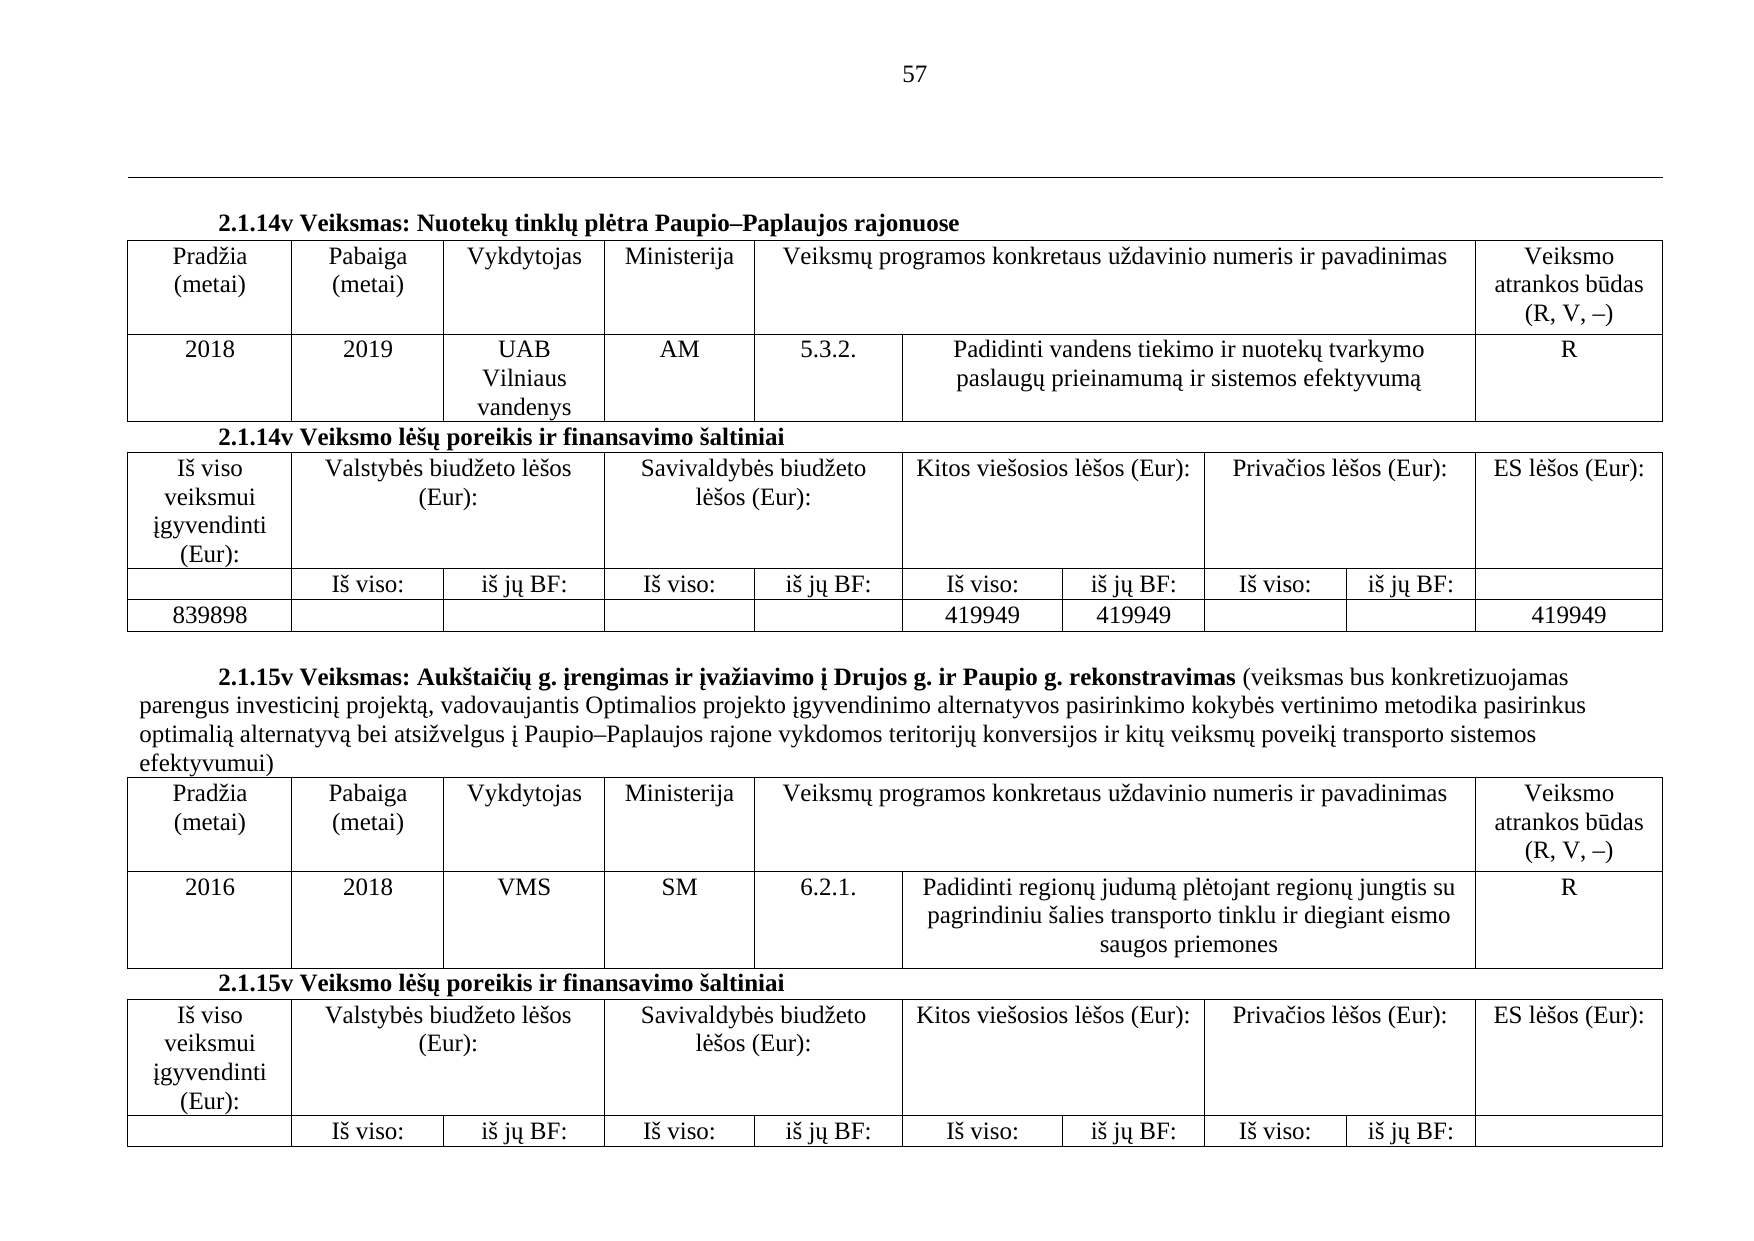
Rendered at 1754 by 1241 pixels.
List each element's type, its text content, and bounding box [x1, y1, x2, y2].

table_cell VMS [444, 872, 604, 967]
table_cell iš jų BF: [1347, 1116, 1475, 1146]
table_cell Privačios lėšos (Eur): [1205, 453, 1475, 568]
table_cell 419949 [903, 600, 1062, 631]
table_cell [444, 178, 604, 208]
table_cell [902, 178, 1063, 208]
table_cell [754, 632, 902, 662]
table_cell iš jų BF: [755, 569, 902, 599]
table_cell Savivaldybės biudžeto lėšos (Eur): [605, 1000, 902, 1115]
table_cell 2019 [292, 335, 443, 421]
table_cell [604, 632, 754, 662]
table_cell 839898 [128, 600, 291, 631]
table_cell [1347, 600, 1475, 631]
table_cell Iš viso: [1205, 1116, 1346, 1146]
table_cell iš jų BF: [1347, 569, 1475, 599]
table_cell [1063, 632, 1204, 662]
table_cell R [1476, 872, 1662, 967]
table_cell [292, 632, 444, 662]
table_cell [604, 178, 754, 208]
table_cell iš jų BF: [444, 569, 604, 599]
table_cell Ministerija [605, 778, 754, 871]
table_cell [128, 178, 292, 208]
table_cell Vykdytojas [444, 778, 604, 871]
table_cell 2018 [292, 872, 443, 967]
table_cell Pabaiga (metai) [292, 241, 443, 333]
table_cell AM [605, 335, 754, 421]
table_cell 2.1.15v Veiksmo lėšų poreikis ir finansavimo šaltiniai [128, 969, 1663, 999]
table_cell Iš viso: [1205, 569, 1346, 599]
table_cell Iš viso veiksmui įgyvendinti (Eur): [128, 1000, 291, 1115]
table_cell Veiksmo atrankos būdas (R, V, –) [1476, 778, 1662, 871]
table_cell 419949 [1063, 600, 1204, 631]
table_cell [292, 600, 443, 631]
table_cell Veiksmų programos konkretaus uždavinio numeris ir pavadinimas [755, 241, 1475, 333]
table_cell [1346, 178, 1475, 208]
table_cell Pradžia (metai) [128, 778, 291, 871]
table_cell Iš viso: [292, 1116, 443, 1146]
table_cell Ministerija [605, 241, 754, 333]
table_cell 5.3.2. [755, 335, 902, 421]
table_cell Iš viso: [605, 569, 754, 599]
table_cell iš jų BF: [444, 1116, 604, 1146]
table_cell Iš viso: [292, 569, 443, 599]
table_cell [754, 178, 902, 208]
table_cell 2018 [128, 335, 291, 421]
table_cell [755, 600, 902, 631]
table_cell Padidinti vandens tiekimo ir nuotekų tvarkymo paslaugų prieinamumą ir sistemos efektyvumą [903, 335, 1475, 421]
table_cell [1063, 178, 1204, 208]
table_cell 2.1.14v Veiksmo lėšų poreikis ir finansavimo šaltiniai [128, 422, 1663, 452]
table_cell [1476, 1116, 1662, 1146]
table_cell [292, 178, 444, 208]
table_cell [444, 632, 604, 662]
table_cell [128, 632, 292, 662]
table_cell [1475, 178, 1663, 208]
table_cell [128, 1116, 291, 1146]
table_cell [605, 600, 754, 631]
table_cell Kitos viešosios lėšos (Eur): [903, 1000, 1204, 1115]
table_cell Savivaldybės biudžeto lėšos (Eur): [605, 453, 902, 568]
table_cell 6.2.1. [755, 872, 902, 967]
table_cell Veiksmo atrankos būdas (R, V, –) [1476, 241, 1662, 333]
table_cell Kitos viešosios lėšos (Eur): [903, 453, 1204, 568]
table_cell UAB Vilniaus vandenys [444, 335, 604, 421]
table_cell Pabaiga (metai) [292, 778, 443, 871]
table_cell [444, 600, 604, 631]
table_cell ES lėšos (Eur): [1476, 1000, 1662, 1115]
table_cell Vykdytojas [444, 241, 604, 333]
table_cell iš jų BF: [1063, 1116, 1204, 1146]
table_cell Padidinti regionų judumą plėtojant regionų jungtis su pagrindiniu šalies transporto tinklu ir diegiant eismo saugos priemones [903, 872, 1475, 967]
table_cell [1346, 632, 1475, 662]
table_cell [1476, 569, 1662, 599]
table_cell iš jų BF: [755, 1116, 902, 1146]
table_cell 2016 [128, 872, 291, 967]
table_cell ES lėšos (Eur): [1476, 453, 1662, 568]
table_cell Valstybės biudžeto lėšos (Eur): [292, 453, 604, 568]
table_cell 419949 [1476, 600, 1662, 631]
table_cell Veiksmų programos konkretaus uždavinio numeris ir pavadinimas [755, 778, 1475, 871]
table_cell [1204, 632, 1346, 662]
table_cell [1205, 600, 1346, 631]
table_cell SM [605, 872, 754, 967]
table_cell Valstybės biudžeto lėšos (Eur): [292, 1000, 604, 1115]
table_cell [1475, 632, 1663, 662]
table_cell R [1476, 335, 1662, 421]
table_cell [1204, 178, 1346, 208]
table_cell Iš viso veiksmui įgyvendinti (Eur): [128, 453, 291, 568]
table_cell [902, 632, 1063, 662]
table_cell Pradžia (metai) [128, 241, 291, 333]
table_cell [128, 569, 291, 599]
table_cell iš jų BF: [1063, 569, 1204, 599]
table_cell Iš viso: [903, 569, 1062, 599]
table_cell 2.1.14v Veiksmas: Nuotekų tinklų plėtra Paupio–Paplaujos rajonuose [128, 209, 1663, 240]
table_cell Privačios lėšos (Eur): [1205, 1000, 1475, 1115]
table_cell 2.1.15v Veiksmas: Aukštaičių g. įrengimas ir įvažiavimo į Drujos g. ir Paupio g. rekonstravimas (veiksmas bus konkretizuojamas parengus investicinį projektą, vadovaujantis Optimalios projekto įgyvendinimo alternatyvos pasirinkimo kokybės vertinimo metodika pasirinkus optimalią alternatyvą bei atsižvelgus į Paupio–Paplaujos rajone vykdomos teritorijų konversijos ir kitų veiksmų poveikį transporto sistemos efektyvumui) [128, 662, 1663, 777]
table_cell Iš viso: [903, 1116, 1062, 1146]
table_cell Iš viso: [605, 1116, 754, 1146]
